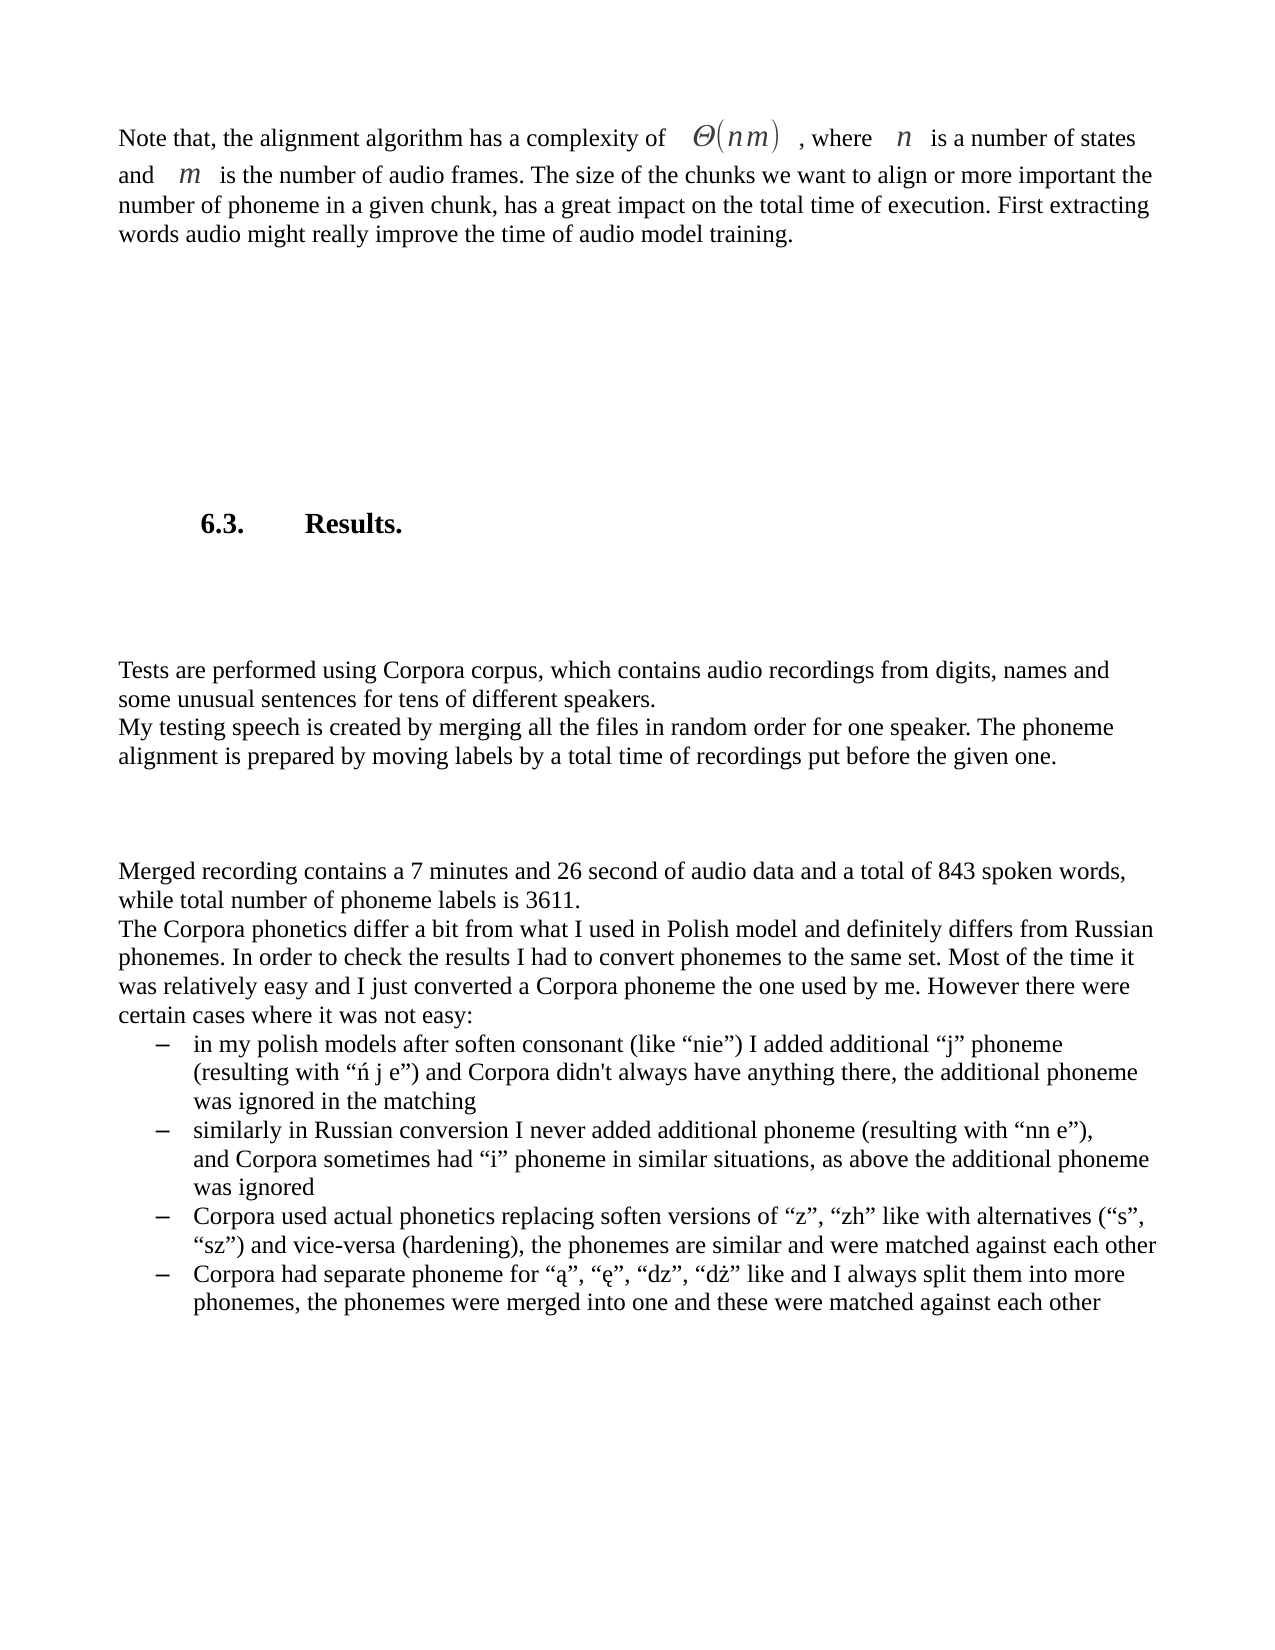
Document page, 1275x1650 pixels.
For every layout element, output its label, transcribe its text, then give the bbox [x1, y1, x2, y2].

text Tests are performed using Corpora corpus, which contains audio recordings from digits, names and some unusual sentences for tens of different speakers. [118, 655, 1157, 712]
list in my polish models after soften consonant (like “nie”) I added additional “j” phoneme (resulting with “ń j e”) and Corpora didn't always have anything there, the additional phoneme was ignored in the matching [156, 1029, 1157, 1115]
list Results. [193, 506, 1157, 540]
text Merged recording contains a 7 minutes and 26 second of audio data and a total of 843 spoken words, [118, 856, 1157, 885]
text The Corpora phonetics differ a bit from what I used in Polish model and definitely differs from Russian phonemes. In order to check the results I had to convert phonemes to the same set. Most of the time it was relatively easy and I just converted a Corpora phoneme the one used by me. However there were certain cases where it was not easy: [118, 914, 1157, 1029]
list Corpora used actual phonetics replacing soften versions of “z”, “zh” like with alternatives (“s”, “sz”) and vice-versa (hardening), the phonemes are similar and were matched against each other [156, 1201, 1157, 1259]
list and Corpora sometimes had “i” phoneme in similar situations, as above the additional phoneme was ignored [156, 1144, 1157, 1201]
list Corpora had separate phoneme for “ą”, “ę”, “dz”, “dż” like and I always split them into more phonemes, the phonemes were merged into one and these were matched against each other [156, 1259, 1157, 1316]
text Note that, the alignment algorithm has a complexity of , where is a number of states and is the number of audio frames. The size of the chunks we want to align or more important the number of phoneme in a given chunk, has a great impact on the total time of execution. First extracting words audio might really improve the time of audio model training. [118, 118, 1157, 248]
text My testing speech is created by merging all the files in random order for one speaker. The phoneme alignment is prepared by moving labels by a total time of recordings put before the given one. [118, 712, 1157, 770]
list similarly in Russian conversion I never added additional phoneme (resulting with “nn e”), [156, 1115, 1157, 1144]
text while total number of phoneme labels is 3611. [118, 885, 1157, 914]
